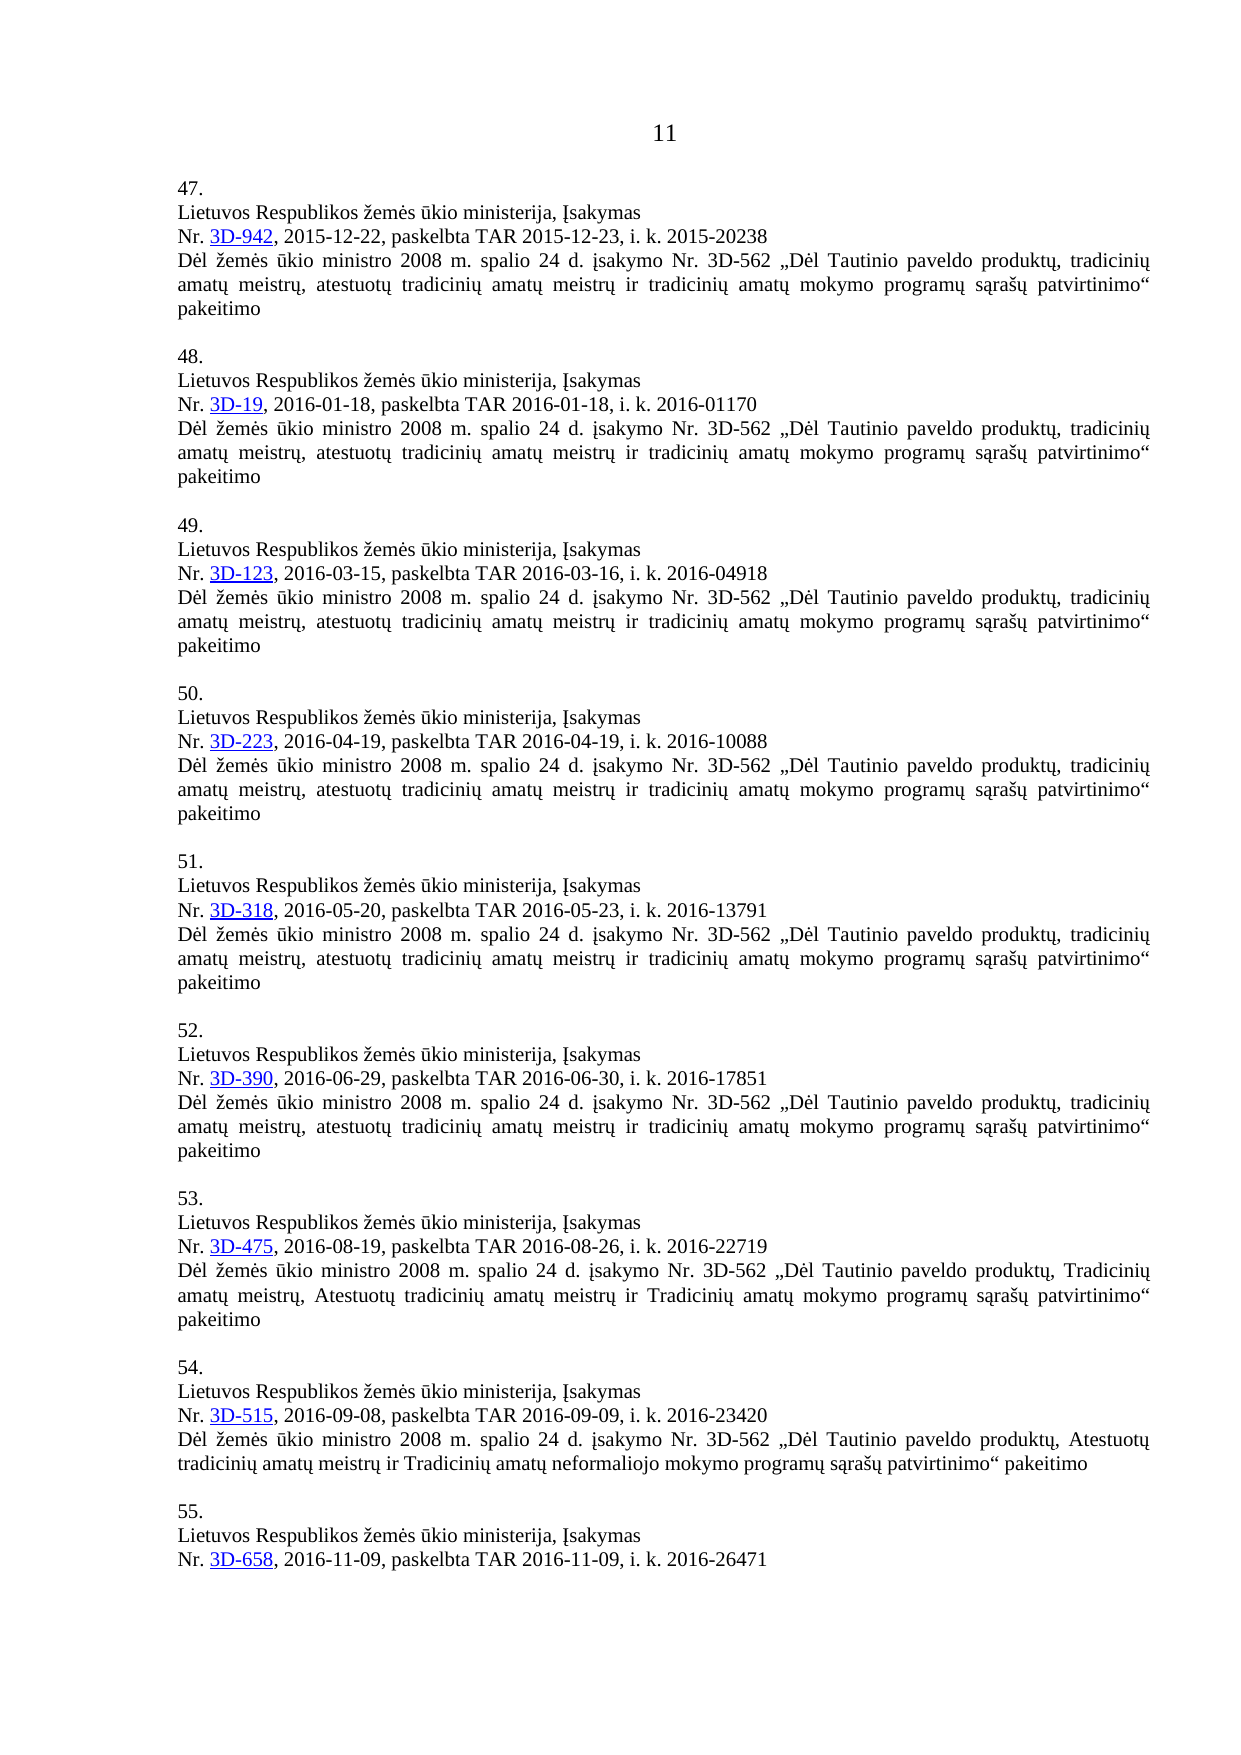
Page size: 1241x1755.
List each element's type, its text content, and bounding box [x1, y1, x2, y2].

text 51. [177, 849, 1152, 873]
text Lietuvos Respublikos žemės ūkio ministerija, Įsakymas [177, 1379, 1152, 1403]
text Lietuvos Respublikos žemės ūkio ministerija, Įsakymas [177, 1523, 1152, 1547]
text 55. [177, 1499, 1152, 1523]
text 54. [177, 1355, 1152, 1379]
text Nr. 3D-19, 2016-01-18, paskelbta TAR 2016-01-18, i. k. 2016-01170 [177, 392, 1152, 416]
text 52. [177, 1018, 1152, 1042]
text 49. [177, 512, 1152, 537]
text Dėl žemės ūkio ministro 2008 m. spalio 24 d. įsakymo Nr. 3D-562 „Dėl Tautinio paveldo produktų, tradicinių amatų meistrų, atestuotų tradicinių amatų meistrų ir tradicinių amatų mokymo programų sąrašų patvirtinimo“ pakeitimo [177, 585, 1152, 657]
text Nr. 3D-223, 2016-04-19, paskelbta TAR 2016-04-19, i. k. 2016-10088 [177, 729, 1152, 753]
text Nr. 3D-942, 2015-12-22, paskelbta TAR 2015-12-23, i. k. 2015-20238 [177, 224, 1152, 248]
text Nr. 3D-318, 2016-05-20, paskelbta TAR 2016-05-23, i. k. 2016-13791 [177, 897, 1152, 922]
text Dėl žemės ūkio ministro 2008 m. spalio 24 d. įsakymo Nr. 3D-562 „Dėl Tautinio paveldo produktų, tradicinių amatų meistrų, atestuotų tradicinių amatų meistrų ir tradicinių amatų mokymo programų sąrašų patvirtinimo“ pakeitimo [177, 922, 1152, 994]
text 50. [177, 681, 1152, 705]
text Dėl žemės ūkio ministro 2008 m. spalio 24 d. įsakymo Nr. 3D-562 „Dėl Tautinio paveldo produktų, tradicinių amatų meistrų, atestuotų tradicinių amatų meistrų ir tradicinių amatų mokymo programų sąrašų patvirtinimo“ pakeitimo [177, 1090, 1152, 1162]
text 47. [177, 176, 1152, 200]
text Dėl žemės ūkio ministro 2008 m. spalio 24 d. įsakymo Nr. 3D-562 „Dėl Tautinio paveldo produktų, Atestuotų tradicinių amatų meistrų ir Tradicinių amatų neformaliojo mokymo programų sąrašų patvirtinimo“ pakeitimo [177, 1427, 1152, 1475]
text Dėl žemės ūkio ministro 2008 m. spalio 24 d. įsakymo Nr. 3D-562 „Dėl Tautinio paveldo produktų, tradicinių amatų meistrų, atestuotų tradicinių amatų meistrų ir tradicinių amatų mokymo programų sąrašų patvirtinimo“ pakeitimo [177, 248, 1152, 320]
text Dėl žemės ūkio ministro 2008 m. spalio 24 d. įsakymo Nr. 3D-562 „Dėl Tautinio paveldo produktų, Tradicinių amatų meistrų, Atestuotų tradicinių amatų meistrų ir Tradicinių amatų mokymo programų sąrašų patvirtinimo“ pakeitimo [177, 1258, 1152, 1331]
text Nr. 3D-390, 2016-06-29, paskelbta TAR 2016-06-30, i. k. 2016-17851 [177, 1066, 1152, 1090]
text Lietuvos Respublikos žemės ūkio ministerija, Įsakymas [177, 1042, 1152, 1066]
text Nr. 3D-123, 2016-03-15, paskelbta TAR 2016-03-16, i. k. 2016-04918 [177, 561, 1152, 585]
text Nr. 3D-515, 2016-09-08, paskelbta TAR 2016-09-09, i. k. 2016-23420 [177, 1403, 1152, 1427]
text Lietuvos Respublikos žemės ūkio ministerija, Įsakymas [177, 1210, 1152, 1234]
text Dėl žemės ūkio ministro 2008 m. spalio 24 d. įsakymo Nr. 3D-562 „Dėl Tautinio paveldo produktų, tradicinių amatų meistrų, atestuotų tradicinių amatų meistrų ir tradicinių amatų mokymo programų sąrašų patvirtinimo“ pakeitimo [177, 416, 1152, 488]
text 48. [177, 344, 1152, 368]
text Lietuvos Respublikos žemės ūkio ministerija, Įsakymas [177, 705, 1152, 729]
text Dėl žemės ūkio ministro 2008 m. spalio 24 d. įsakymo Nr. 3D-562 „Dėl Tautinio paveldo produktų, tradicinių amatų meistrų, atestuotų tradicinių amatų meistrų ir tradicinių amatų mokymo programų sąrašų patvirtinimo“ pakeitimo [177, 753, 1152, 825]
text 53. [177, 1186, 1152, 1210]
text Lietuvos Respublikos žemės ūkio ministerija, Įsakymas [177, 200, 1152, 224]
text Lietuvos Respublikos žemės ūkio ministerija, Įsakymas [177, 368, 1152, 392]
text Nr. 3D-658, 2016-11-09, paskelbta TAR 2016-11-09, i. k. 2016-26471 [177, 1547, 1152, 1571]
text Lietuvos Respublikos žemės ūkio ministerija, Įsakymas [177, 537, 1152, 561]
text Lietuvos Respublikos žemės ūkio ministerija, Įsakymas [177, 873, 1152, 897]
text Nr. 3D-475, 2016-08-19, paskelbta TAR 2016-08-26, i. k. 2016-22719 [177, 1234, 1152, 1258]
